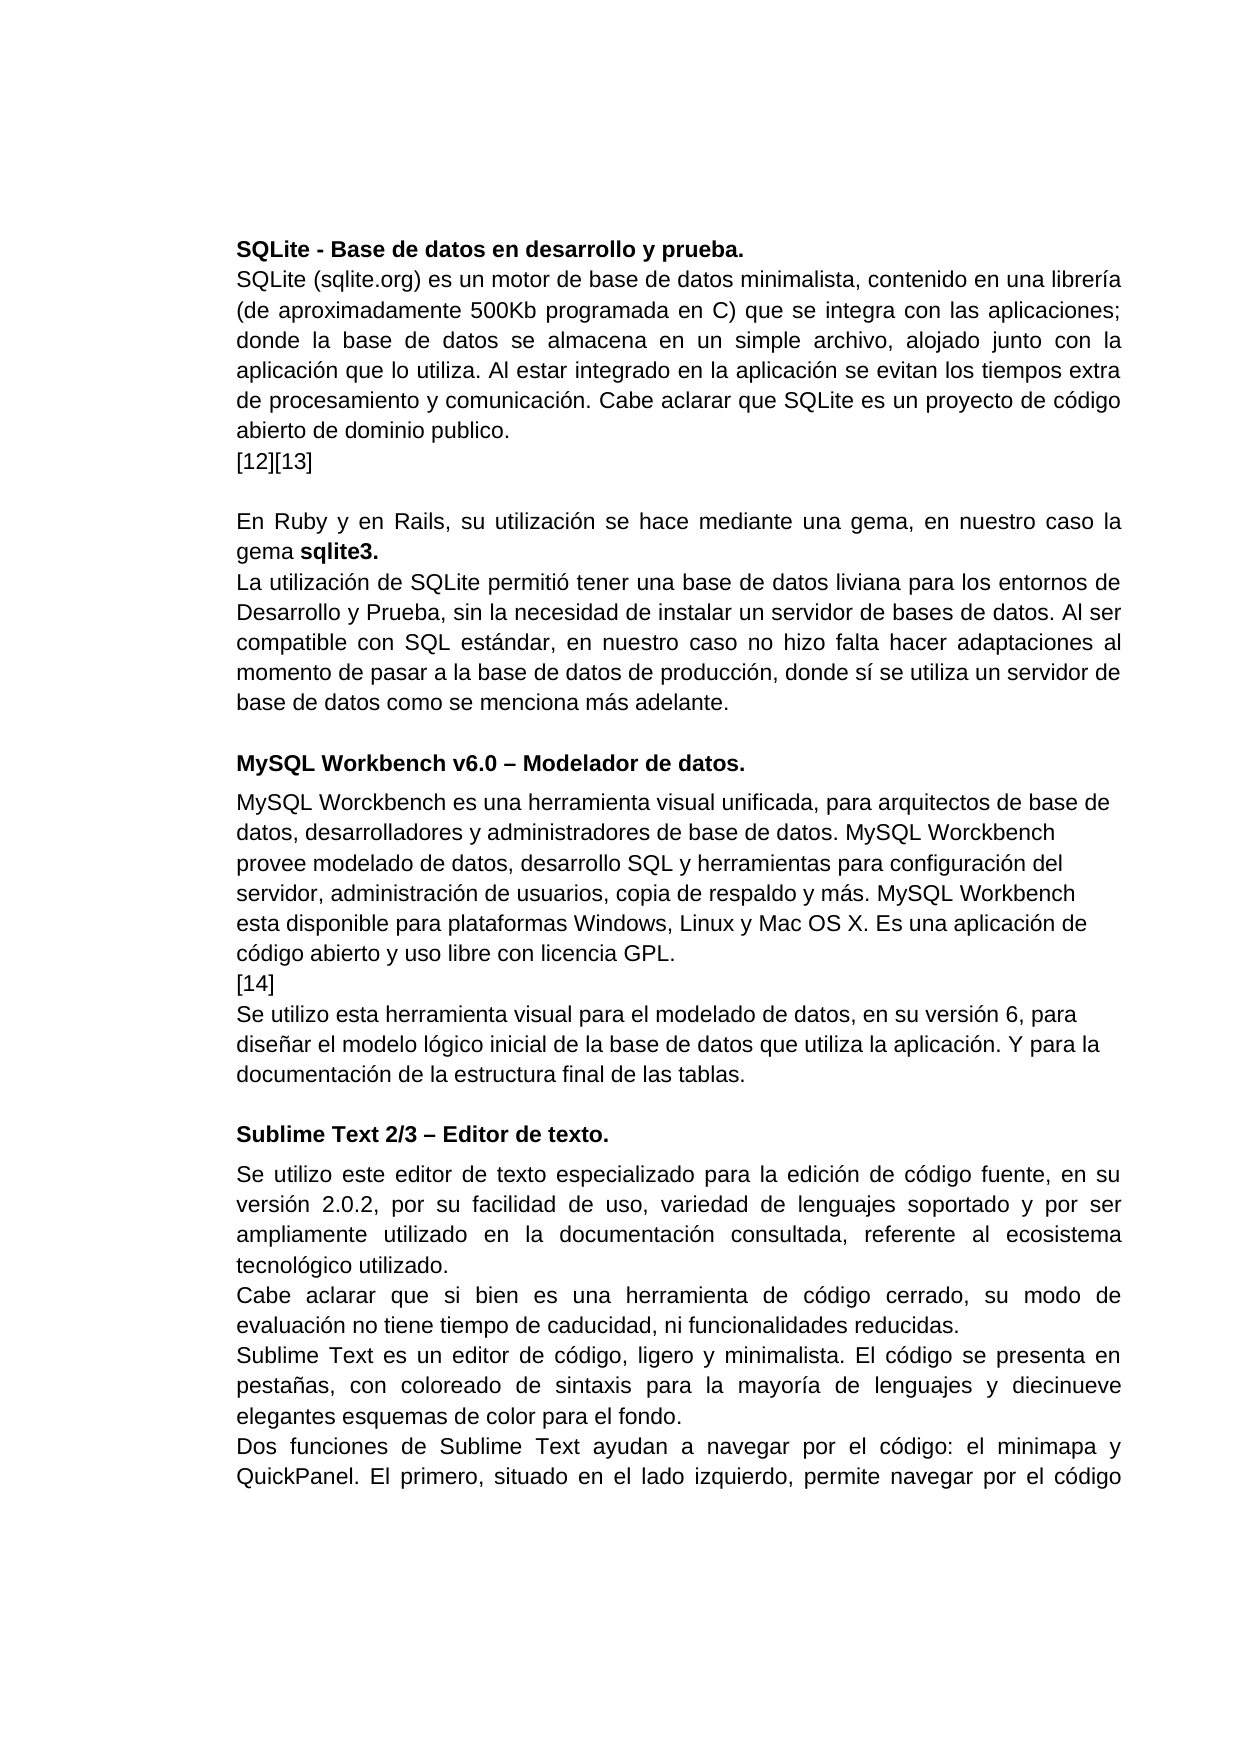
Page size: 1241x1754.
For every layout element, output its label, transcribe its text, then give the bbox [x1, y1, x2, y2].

text SQLite - Base de datos en desarrollo y prueba. [236, 236, 1122, 262]
text Sublime Text 2/3 – Editor de texto. [236, 1121, 1122, 1148]
text La utilización de SQLite permitió tener una base de datos liviana para los entornos de Desarrollo y Prueba, sin la necesidad de instalar un servidor de bases de datos. Al ser compatible con SQL estándar, en nuestro caso no hizo falta hacer adaptaciones al momento de pasar a la base de datos de producción, donde sí se utiliza un servidor de base de datos como se menciona más adelante. [236, 568, 1122, 716]
text Cabe aclarar que si bien es una herramienta de código cerrado, su modo de evaluación no tiene tiempo de caducidad, ni funcionalidades reducidas. [236, 1282, 1122, 1338]
text Se utilizo este editor de texto especializado para la edición de código fuente, en su versión 2.0.2, por su facilidad de uso, variedad de lenguajes soportado y por ser ampliamente utilizado en la documentación consultada, referente al ecosistema tecnológico utilizado. [236, 1161, 1122, 1278]
text [12][13] [236, 448, 1122, 474]
text Sublime Text es un editor de código, ligero y minimalista. El código se presenta en pestañas, con coloreado de sintaxis para la mayoría de lenguajes y diecinueve elegantes esquemas de color para el fondo. [236, 1342, 1122, 1429]
text MySQL Worckbench es una herramienta visual unificada, para arquitectos de base de datos, desarrolladores y administradores de base de datos. MySQL Worckbench provee modelado de datos, desarrollo SQL y herramientas para configuración del servidor, administración de usuarios, copia de respaldo y más. MySQL Workbench esta disponible para plataformas Windows, Linux y Mac OS X. Es una aplicación de código abierto y uso libre con licencia GPL. [236, 789, 1122, 967]
text MySQL Workbench v6.0 – Modelador de datos. [236, 750, 1122, 776]
text Dos funciones de Sublime Text ayudan a navegar por el código: el minimapa y QuickPanel. El primero, situado en el lado izquierdo, permite navegar por el código [236, 1433, 1122, 1489]
text SQLite (sqlite.org) es un motor de base de datos minimalista, contenido en una librería (de aproximadamente 500Kb programada en C) que se integra con las aplicaciones; donde la base de datos se almacena en un simple archivo, alojado junto con la aplicación que lo utiliza. Al estar integrado en la aplicación se evitan los tiempos extra de procesamiento y comunicación. Cabe aclarar que SQLite es un proyecto de código abierto de dominio publico. [236, 266, 1122, 444]
text [14] [236, 970, 1122, 997]
text En Ruby y en Rails, su utilización se hace mediante una gema, en nuestro caso la gema sqlite3. [236, 508, 1122, 564]
text Se utilizo esta herramienta visual para el modelado de datos, en su versión 6, para diseñar el modelo lógico inicial de la base de datos que utiliza la aplicación. Y para la documentación de la estructura final de las tablas. [236, 1001, 1122, 1087]
